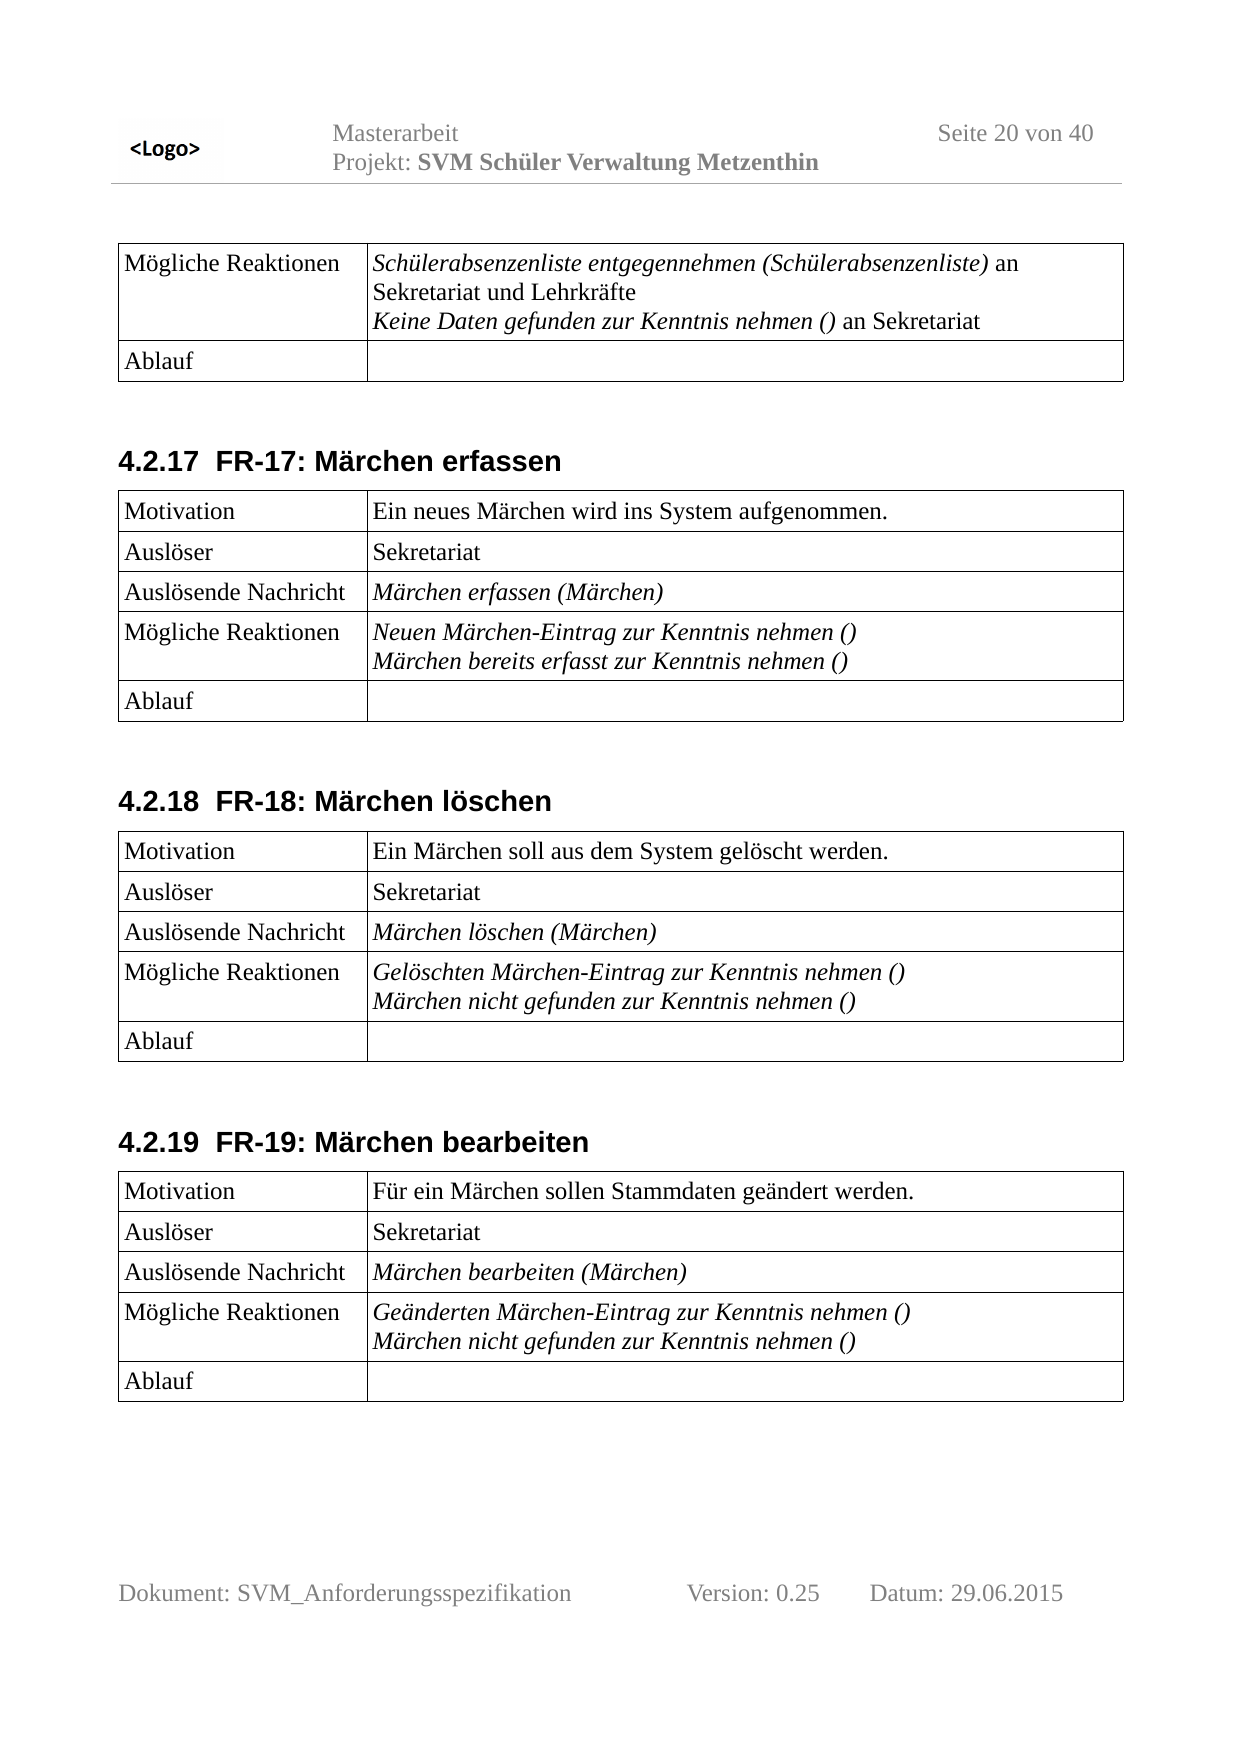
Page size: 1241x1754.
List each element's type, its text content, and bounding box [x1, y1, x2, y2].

table_header Für ein Märchen sollen Stammdaten geändert werden. [368, 1172, 1123, 1211]
picture [118, 118, 224, 183]
table_cell [368, 681, 1123, 721]
subtitle FR-19: Märchen bearbeiten [118, 1124, 1122, 1158]
table_cell Auslöser [119, 532, 367, 571]
table_cell Ablauf [119, 341, 367, 381]
table_cell Auslösende Nachricht [119, 572, 367, 611]
table_cell Auslöser [119, 1212, 367, 1251]
table_header Motivation [119, 832, 367, 871]
table_cell Ablauf [119, 681, 367, 721]
table_cell Geänderten Märchen-Eintrag zur Kenntnis nehmen () Märchen nicht gefunden zur Kenntnis nehmen () [368, 1293, 1123, 1361]
table_cell [368, 341, 1123, 381]
table_cell Mögliche Reaktionen [119, 1293, 367, 1361]
table_cell Mögliche Reaktionen [119, 952, 367, 1021]
table_cell Auslösende Nachricht [119, 912, 367, 951]
table_cell Schülerabsenzenliste entgegennehmen (Schülerabsenzenliste) an Sekretariat und Lehrkräfte Keine Daten gefunden zur Kenntnis nehmen () an Sekretariat [368, 244, 1123, 340]
table_header Motivation [119, 1172, 367, 1211]
table_cell Sekretariat [368, 1212, 1123, 1251]
table_cell Ablauf [119, 1022, 367, 1061]
table_cell [368, 1022, 1123, 1061]
table_cell Mögliche Reaktionen [119, 612, 367, 680]
table_cell Märchen löschen (Märchen) [368, 912, 1123, 951]
subtitle FR-18: Märchen löschen [118, 784, 1122, 818]
table_header Ein neues Märchen wird ins System aufgenommen. [368, 491, 1123, 531]
table_cell Gelöschten Märchen-Eintrag zur Kenntnis nehmen () Märchen nicht gefunden zur Kenntnis nehmen () [368, 952, 1123, 1021]
table_cell Auslösende Nachricht [119, 1252, 367, 1292]
table_cell Mögliche Reaktionen [119, 244, 367, 340]
table_cell Sekretariat [368, 872, 1123, 911]
table_cell [368, 1362, 1123, 1401]
table_cell Sekretariat [368, 532, 1123, 571]
table_cell Märchen bearbeiten (Märchen) [368, 1252, 1123, 1292]
subtitle FR-17: Märchen erfassen [118, 444, 1122, 478]
table_header Motivation [119, 491, 367, 531]
table_cell Auslöser [119, 872, 367, 911]
table_cell Märchen erfassen (Märchen) [368, 572, 1123, 611]
table_header Ein Märchen soll aus dem System gelöscht werden. [368, 832, 1123, 871]
table_cell Neuen Märchen-Eintrag zur Kenntnis nehmen () Märchen bereits erfasst zur Kenntnis nehmen () [368, 612, 1123, 680]
table_cell Ablauf [119, 1362, 367, 1401]
